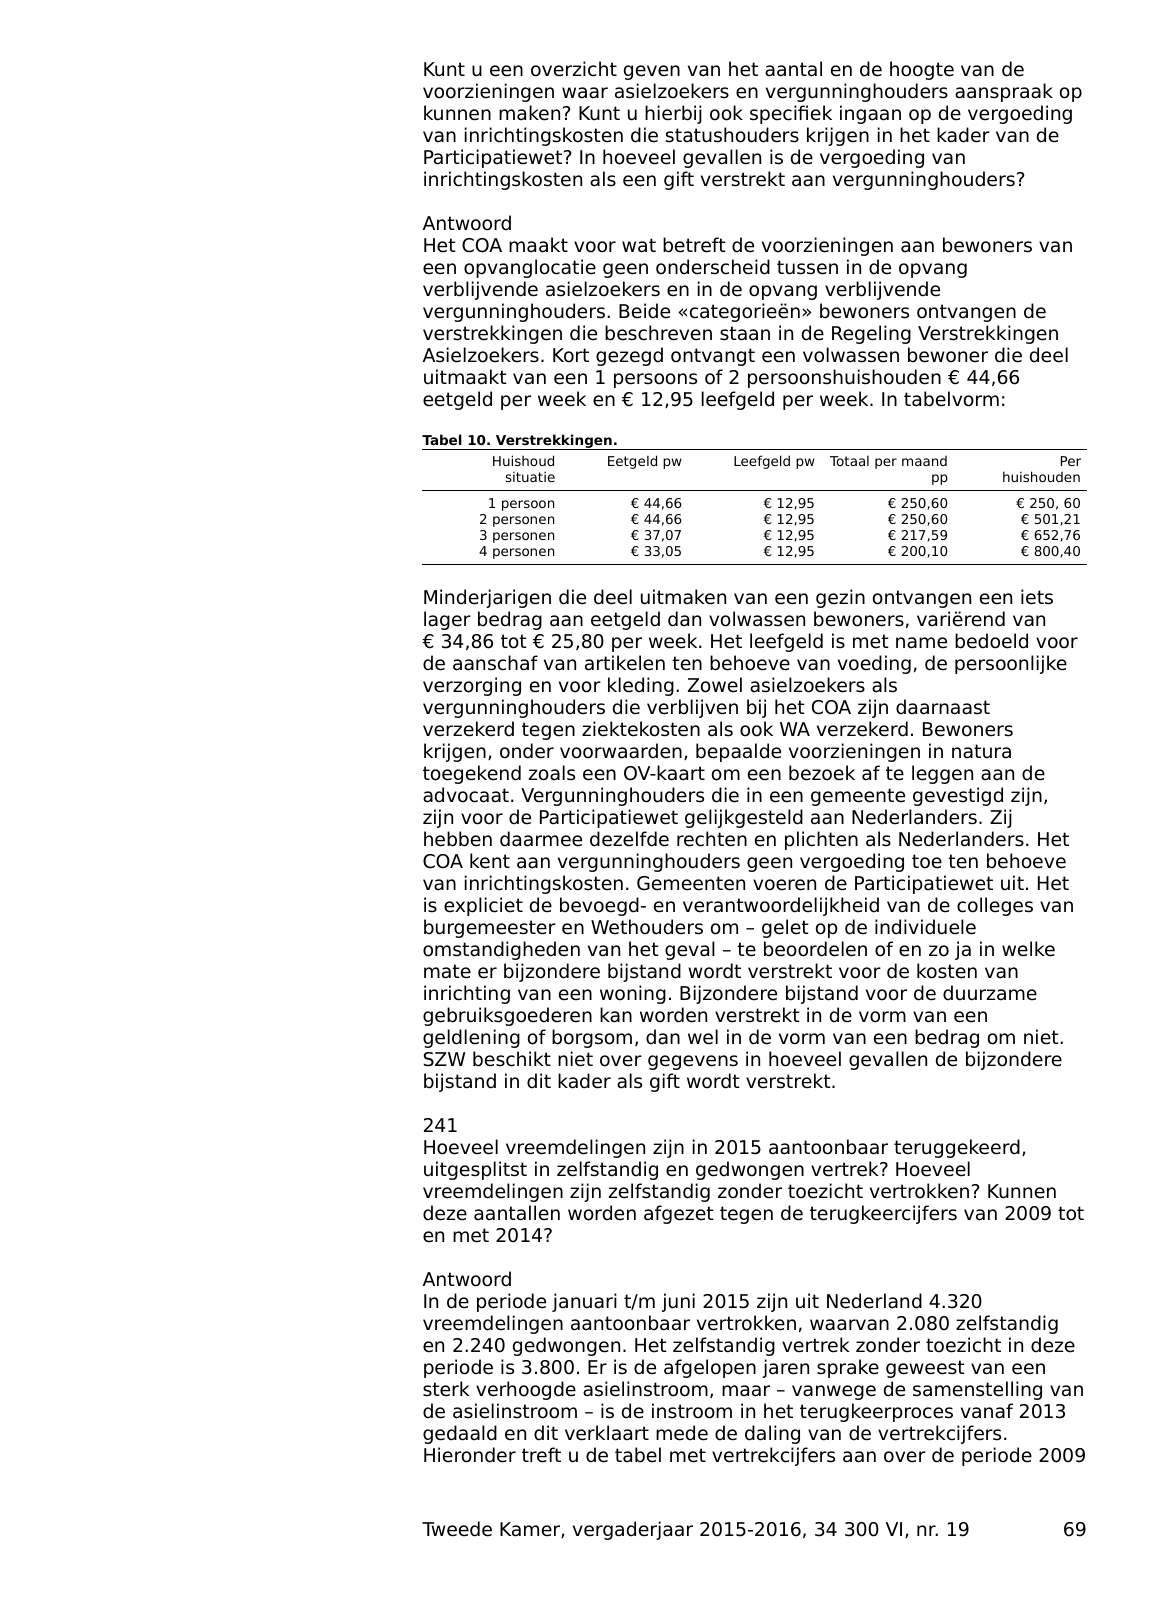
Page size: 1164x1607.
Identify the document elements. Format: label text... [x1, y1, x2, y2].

table_cell € 501,21 [954, 512, 1087, 528]
table_cell € 12,95 [688, 512, 821, 528]
text In de periode januari t/m juni 2015 zijn uit Nederland 4.320 vreemdelingen aantoonbaar vertrokken, waarvan 2.080 zelfstandig en 2.240 gedwongen. Het zelfstandig vertrek zonder toezicht in deze periode is 3.800. Er is de afgelopen jaren sprake geweest van een sterk verhoogde asielinstroom, maar – vanwege de samenstelling van de asielinstroom – is de instroom in het terugkeerproces vanaf 2013 gedaald en dit verklaart mede de daling van de vertrekcijfers. Hieronder treft u de tabel met vertrekcijfers aan over de periode 2009 [422, 1291, 1087, 1467]
table_cell 1 persoon [422, 491, 555, 512]
text 241 [422, 1115, 1087, 1137]
table_cell € 217,59 [821, 528, 954, 543]
text Antwoord [422, 1269, 1087, 1291]
table_cell € 12,95 [688, 543, 821, 564]
table_cell € 37,07 [555, 528, 688, 543]
table_cell € 800,40 [954, 543, 1087, 564]
text Het COA maakt voor wat betreft de voorzieningen aan bewoners van een opvanglocatie geen onderscheid tussen in de opvang verblijvende asielzoekers en in de opvang verblijvende vergunninghouders. Beide «categorieën» bewoners ontvangen de verstrekkingen die beschreven staan in de Regeling Verstrekkingen Asielzoekers. Kort gezegd ontvangt een volwassen bewoner die deel uitmaakt van een 1 persoons of 2 persoonshuishouden € 44,66 eetgeld per week en € 12,95 leefgeld per week. In tabelvorm: [422, 235, 1087, 411]
table_cell € 200,10 [821, 543, 954, 564]
text Kunt u een overzicht geven van het aantal en de hoogte van de voorzieningen waar asielzoekers en vergunninghouders aanspraak op kunnen maken? Kunt u hierbij ook specifiek ingaan op de vergoeding van inrichtingskosten die statushouders krijgen in het kader van de Participatiewet? In hoeveel gevallen is de vergoeding van inrichtingskosten als een gift verstrekt aan vergunninghouders? [422, 59, 1087, 191]
table_cell € 652,76 [954, 528, 1087, 543]
table_cell Per huishouden [954, 450, 1087, 490]
table_cell Leefgeld pw [688, 450, 821, 490]
text Antwoord [422, 213, 1087, 235]
table_cell Huishoud situatie [422, 450, 555, 490]
table_cell € 250,60 [821, 491, 954, 512]
table_header Tabel 10. Verstrekkingen. [422, 433, 1087, 448]
table_cell € 12,95 [688, 491, 821, 512]
table_cell 2 personen [422, 512, 555, 528]
table_cell € 250,60 [821, 512, 954, 528]
table_cell Totaal per maand pp [821, 450, 954, 490]
table_cell € 44,66 [555, 512, 688, 528]
table_cell 4 personen [422, 543, 555, 564]
table_cell € 33,05 [555, 543, 688, 564]
table_cell 3 personen [422, 528, 555, 543]
table_cell Eetgeld pw [555, 450, 688, 490]
table_cell € 44,66 [555, 491, 688, 512]
text Minderjarigen die deel uitmaken van een gezin ontvangen een iets lager bedrag aan eetgeld dan volwassen bewoners, variërend van € 34,86 tot € 25,80 per week. Het leefgeld is met name bedoeld voor de aanschaf van artikelen ten behoeve van voeding, de persoonlijke verzorging en voor kleding. Zowel asielzoekers als vergunninghouders die verblijven bij het COA zijn daarnaast verzekerd tegen ziektekosten als ook WA verzekerd. Bewoners krijgen, onder voorwaarden, bepaalde voorzieningen in natura toegekend zoals een OV-kaart om een bezoek af te leggen aan de advocaat. Vergunninghouders die in een gemeente gevestigd zijn, zijn voor de Participatiewet gelijkgesteld aan Nederlanders. Zij hebben daarmee dezelfde rechten en plichten als Nederlanders. Het COA kent aan vergunninghouders geen vergoeding toe ten behoeve van inrichtingskosten. Gemeenten voeren de Participatiewet uit. Het is expliciet de bevoegd- en verantwoordelijkheid van de colleges van burgemeester en Wethouders om – gelet op de individuele omstandigheden van het geval – te beoordelen of en zo ja in welke mate er bijzondere bijstand wordt verstrekt voor de kosten van inrichting van een woning. Bijzondere bijstand voor de duurzame gebruiksgoederen kan worden verstrekt in de vorm van een geldlening of borgsom, dan wel in de vorm van een bedrag om niet. SZW beschikt niet over gegevens in hoeveel gevallen de bijzondere bijstand in dit kader als gift wordt verstrekt. [422, 587, 1087, 1092]
text Hoeveel vreemdelingen zijn in 2015 aantoonbaar teruggekeerd, uitgesplitst in zelfstandig en gedwongen vertrek? Hoeveel vreemdelingen zijn zelfstandig zonder toezicht vertrokken? Kunnen deze aantallen worden afgezet tegen de terugkeercijfers van 2009 tot en met 2014? [422, 1137, 1087, 1247]
table_cell € 12,95 [688, 528, 821, 543]
table_cell € 250, 60 [954, 491, 1087, 512]
